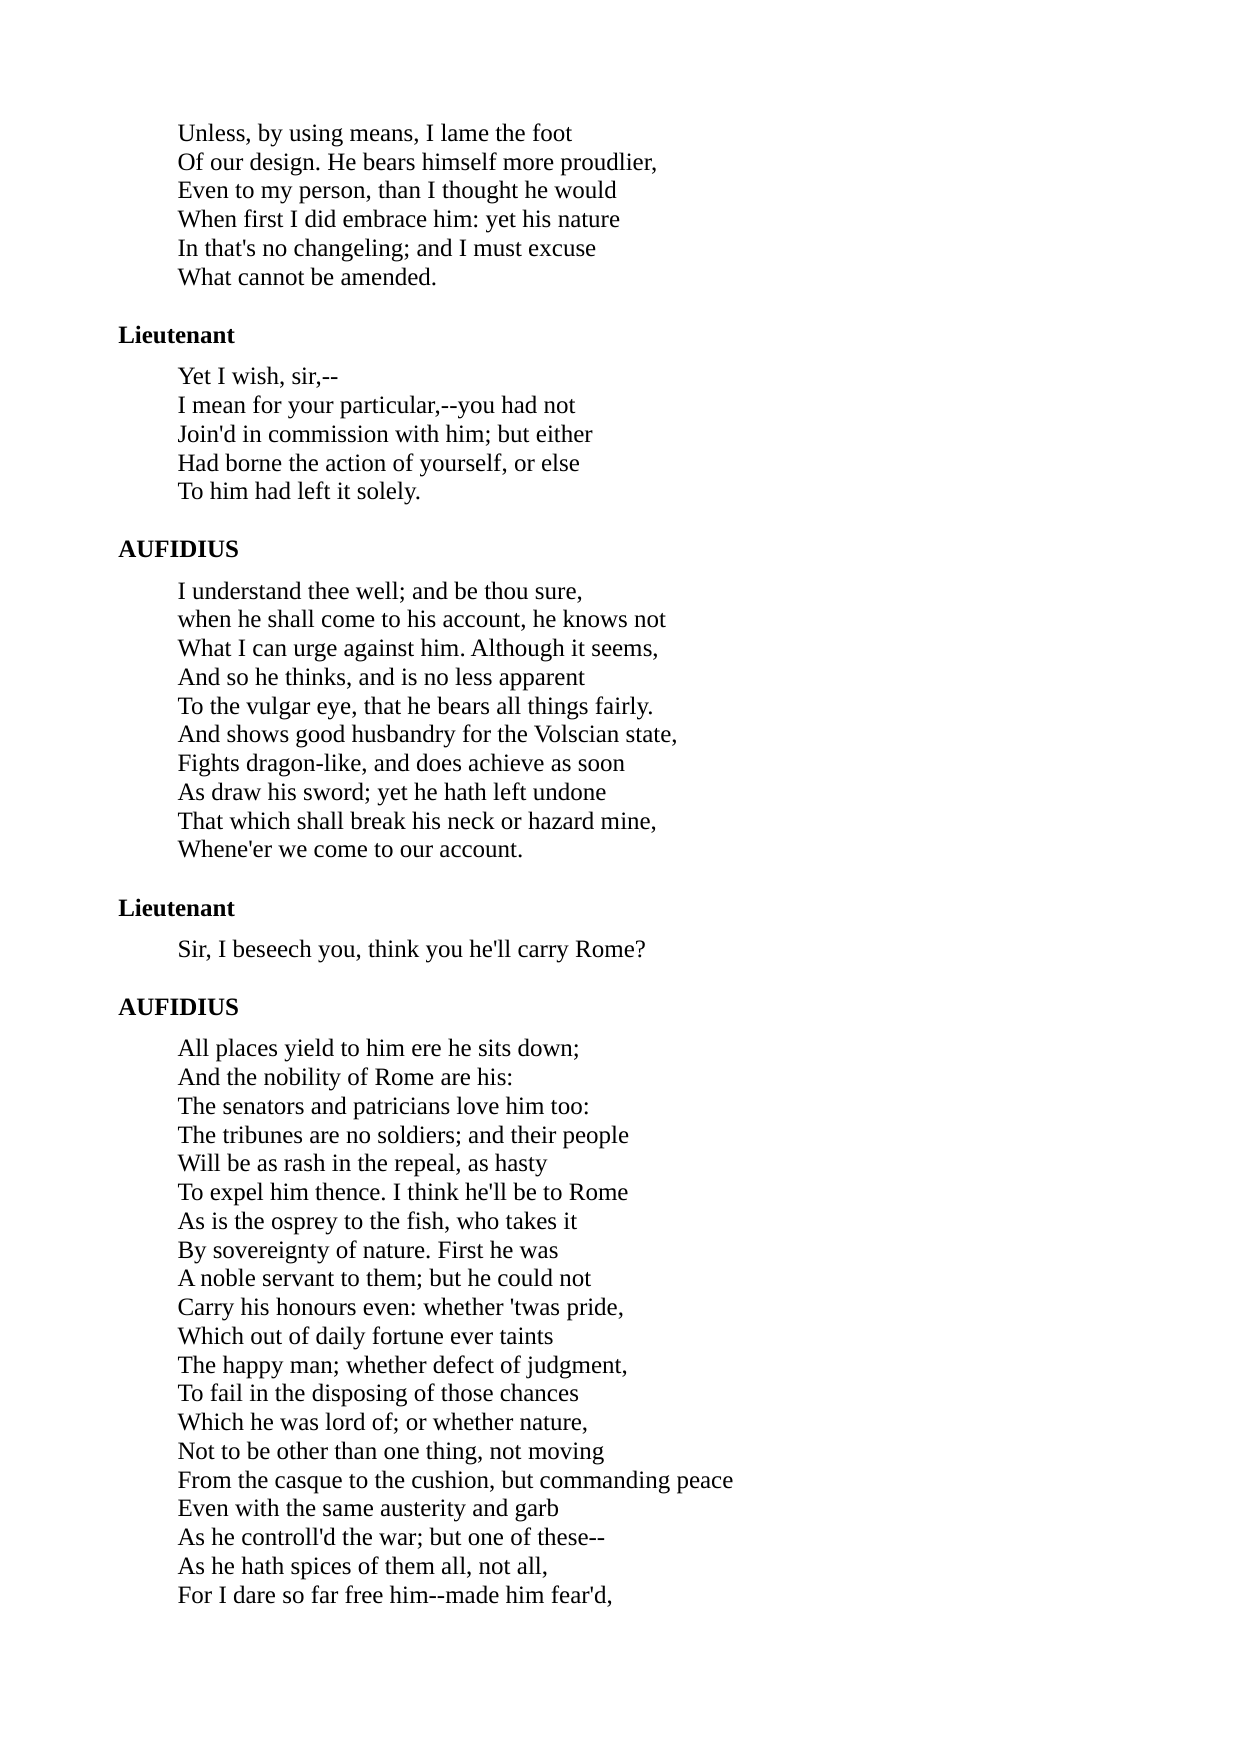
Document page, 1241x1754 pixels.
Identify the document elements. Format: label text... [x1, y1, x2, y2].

text Lieutenant [118, 320, 1122, 349]
text AUFIDIUS [118, 992, 1122, 1021]
text AUFIDIUS [118, 534, 1122, 563]
text Yet I wish, sir,-- I mean for your particular,--you had not Join'd in commission with him; but either Had borne the action of yourself, or else To him had left it solely. [177, 361, 1063, 505]
text Lieutenant [118, 893, 1122, 922]
text I understand thee well; and be thou sure, when he shall come to his account, he knows not What I can urge against him. Although it seems, And so he thinks, and is no less apparent To the vulgar eye, that he bears all things fairly. And shows good husbandry for the Volscian state, Fights dragon-like, and does achieve as soon As draw his sword; yet he hath left undone That which shall break his neck or hazard mine, Whene'er we come to our account. [177, 576, 1063, 863]
text All places yield to him ere he sits down; And the nobility of Rome are his: The senators and patricians love him too: The tribunes are no soldiers; and their people Will be as rash in the repeal, as hasty To expel him thence. I think he'll be to Rome As is the osprey to the fish, who takes it By sovereignty of nature. First he was A noble servant to them; but he could not Carry his honours even: whether 'twas pride, Which out of daily fortune ever taints The happy man; whether defect of judgment, To fail in the disposing of those chances Which he was lord of; or whether nature, Not to be other than one thing, not moving From the casque to the cushion, but commanding peace Even with the same austerity and garb As he controll'd the war; but one of these-- As he hath spices of them all, not all, For I dare so far free him--made him fear'd, [177, 1033, 1063, 1608]
text Sir, I beseech you, think you he'll carry Rome? [177, 934, 1063, 963]
text Unless, by using means, I lame the foot Of our design. He bears himself more proudlier, Even to my person, than I thought he would When first I did embrace him: yet his nature In that's no changeling; and I must excuse What cannot be amended. [177, 118, 1063, 291]
